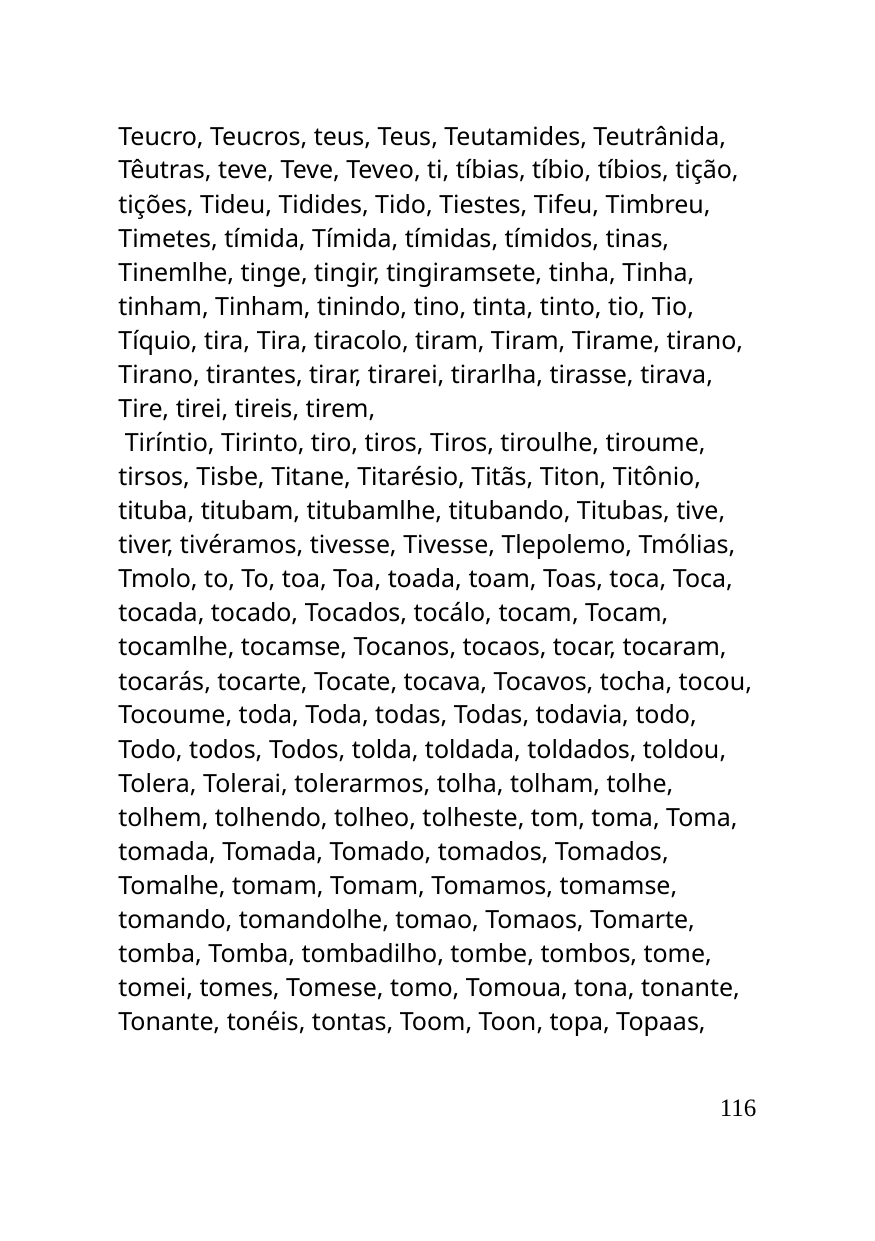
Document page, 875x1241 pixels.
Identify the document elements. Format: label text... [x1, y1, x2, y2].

text Tiríntio, Tirinto, tiro, tiros, Tiros, tiroulhe, tiroume, tirsos, Tisbe, Titane, Titarésio, Titãs, Titon, Titônio, tituba, titubam, titubamlhe, titubando, Titubas, tive, tiver, tivéramos, tivesse, Tivesse, Tlepolemo, Tmólias, Tmolo, to, To, toa, Toa, toada, toam, Toas, toca, Toca, tocada, tocado, Tocados, tocálo, tocam, Tocam, tocamlhe, tocamse, Tocanos, tocaos, tocar, tocaram, tocarás, tocarte, Tocate, tocava, Tocavos, tocha, tocou, Tocoume, toda, Toda, todas, Todas, todavia, todo, Todo, todos, Todos, tolda, toldada, toldados, toldou, Tolera, Tolerai, tolerarmos, tolha, tolham, tolhe, tolhem, tolhendo, tolheo, tolheste, tom, toma, Toma, tomada, Tomada, Tomado, tomados, Tomados, Tomalhe, tomam, Tomam, Tomamos, tomamse, tomando, tomandolhe, tomao, Tomaos, Tomarte, tomba, Tomba, tombadilho, tombe, tombos, tome, tomei, tomes, Tomese, tomo, Tomoua, tona, tonante, Tonante, tonéis, tontas, Toom, Toon, topa, Topaas, [118, 425, 756, 1038]
text Teucro, Teucros, teus, Teus, Teutamides, Teutrânida, Têutras, teve, Teve, Teveo, ti, tíbias, tíbio, tíbios, tição, tições, Tideu, Tidides, Tido, Tiestes, Tifeu, Timbreu, Timetes, tímida, Tímida, tímidas, tímidos, tinas, Tinemlhe, tinge, tingir, tingiramsete, tinha, Tinha, tinham, Tinham, tinindo, tino, tinta, tinto, tio, Tio, Tíquio, tira, Tira, tiracolo, tiram, Tiram, Tirame, tirano, Tirano, tirantes, tirar, tirarei, tirarlha, tirasse, tirava, Tire, tirei, tireis, tirem, [118, 118, 756, 425]
